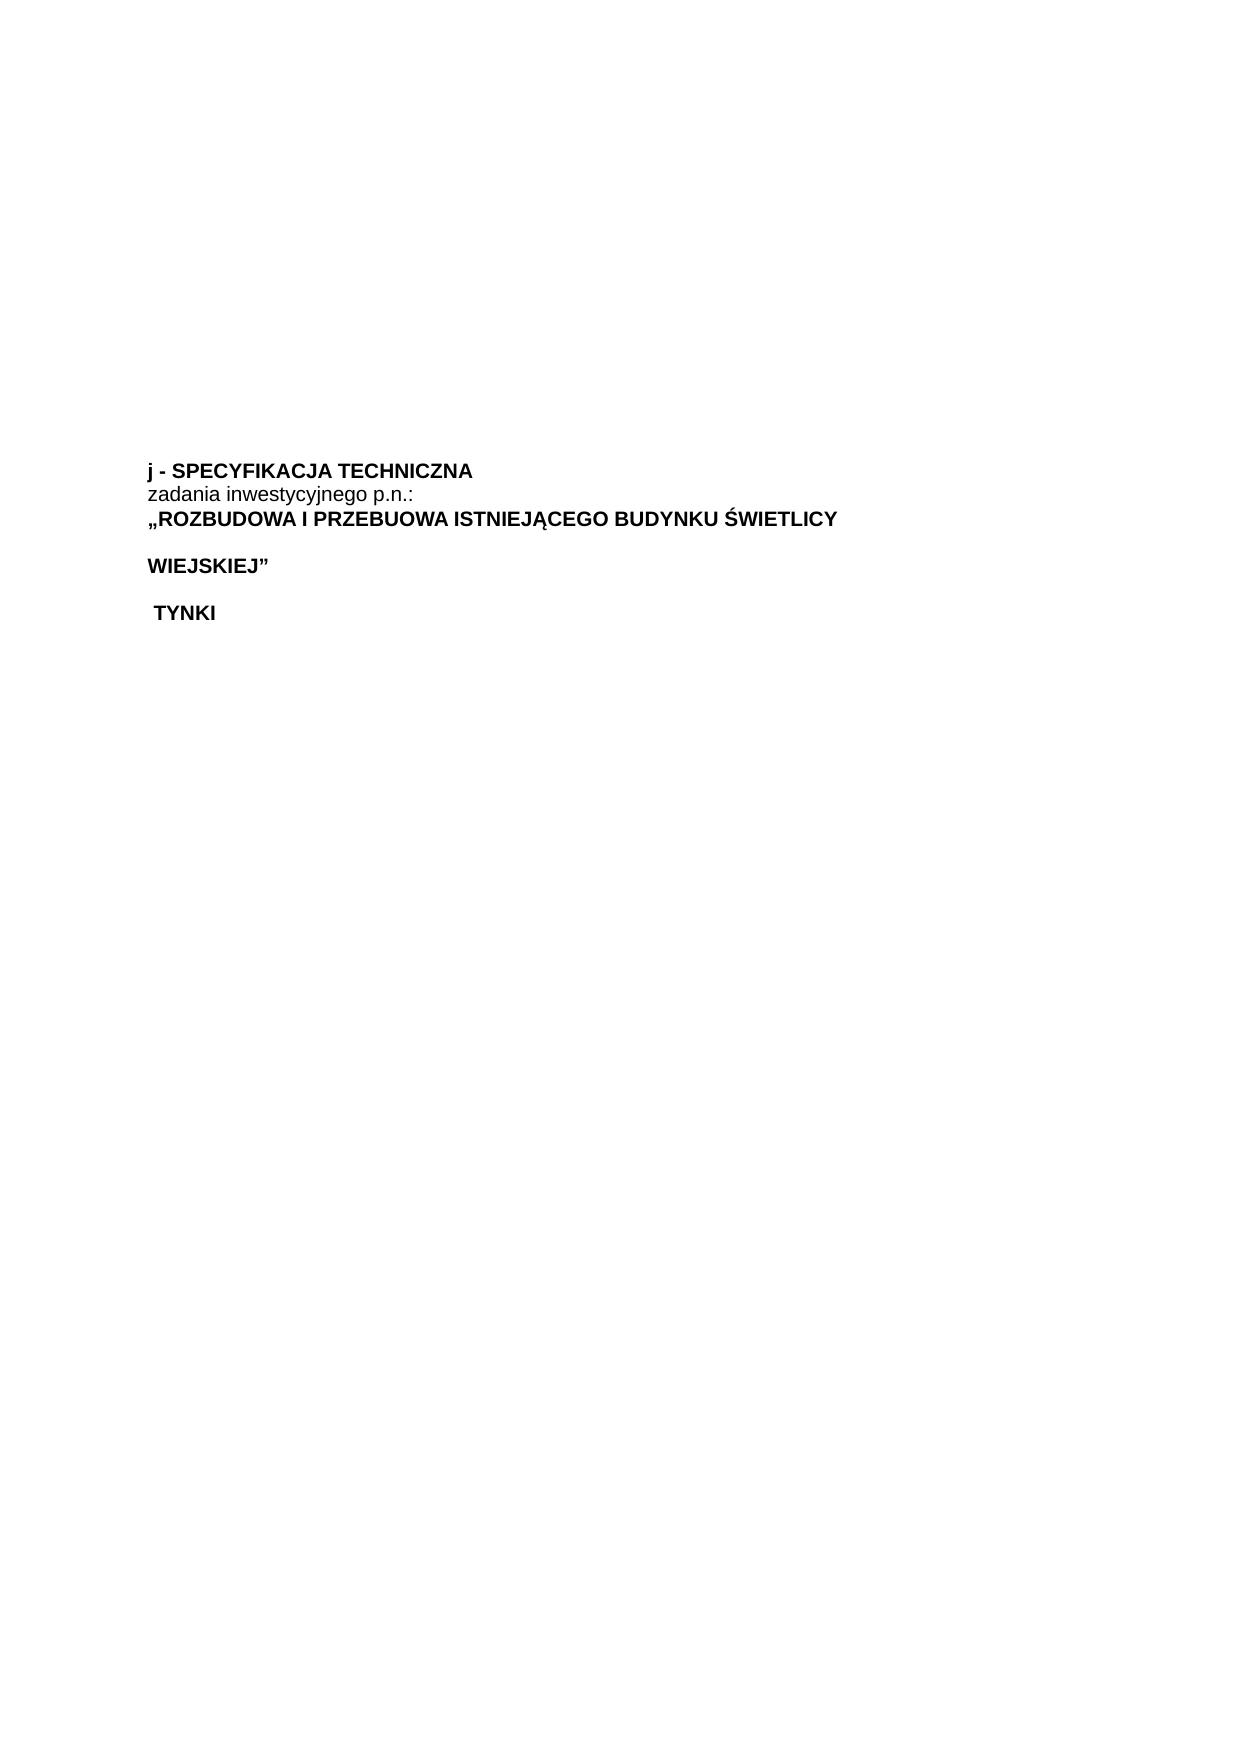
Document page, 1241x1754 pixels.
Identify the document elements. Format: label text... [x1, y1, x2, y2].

subtitle TYNKI [147, 601, 854, 625]
text zadania inwestycyjnego p.n.: [147, 483, 1105, 507]
subtitle j - SPECYFIKACJA TECHNICZNA [147, 458, 1105, 482]
subtitle „ROZBUDOWA I PRZEBUOWA ISTNIEJĄCEGO BUDYNKU ŚWIETLICY WIEJSKIEJ” [147, 507, 854, 578]
